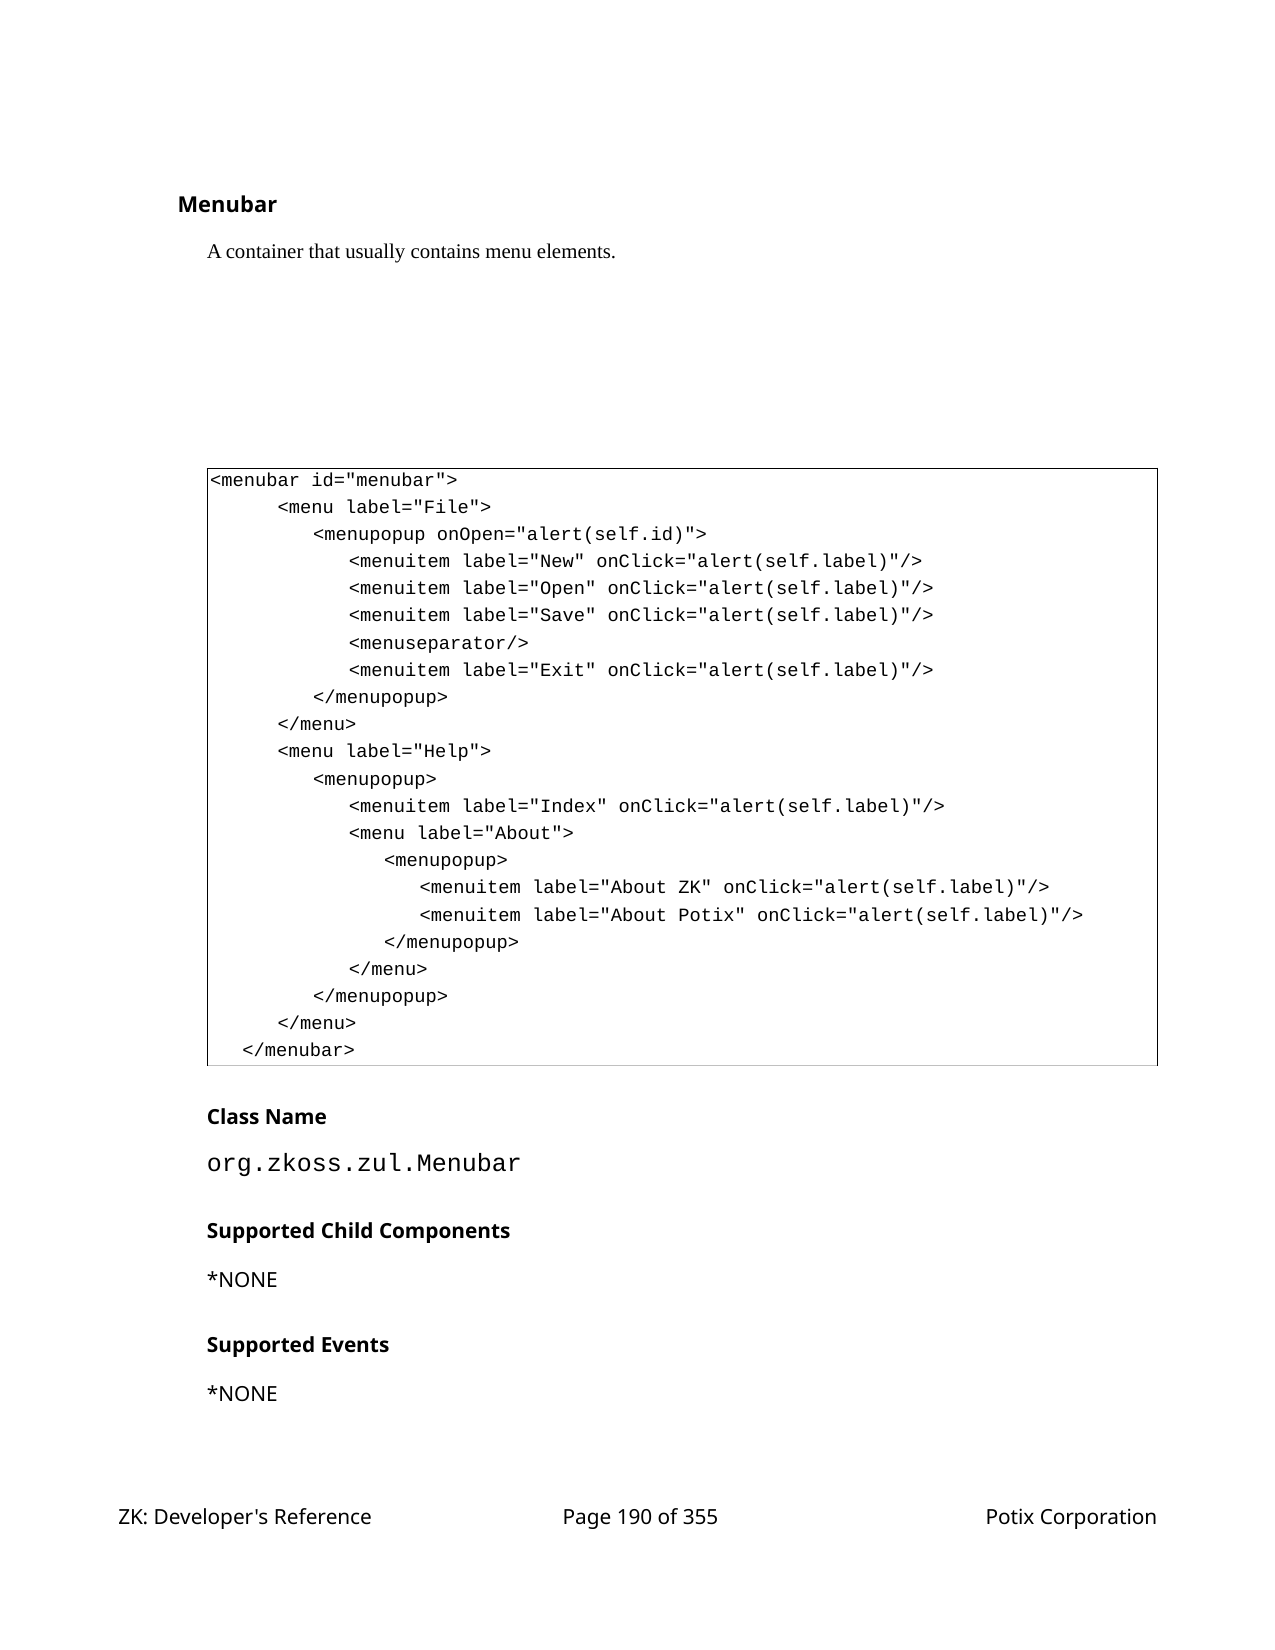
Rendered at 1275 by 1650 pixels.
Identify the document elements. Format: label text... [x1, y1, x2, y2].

text A container that usually contains menu elements. [207, 239, 1157, 264]
text <menubar id="menubar"> [208, 469, 1157, 492]
text <menu label="About"> [208, 821, 1157, 845]
text <menuitem label="New" onClick="alert(self.label)"/> [208, 549, 1157, 573]
text *NONE [207, 1379, 1157, 1407]
text <menuitem label="Save" onClick="alert(self.label)"/> [208, 603, 1157, 628]
text *NONE [207, 1265, 1157, 1293]
text <menupopup onOpen="alert(self.id)"> [208, 522, 1157, 546]
text </menupopup> [208, 984, 1157, 1008]
text <menuseparator/> [208, 631, 1157, 655]
text <menuitem label="About ZK" onClick="alert(self.label)"/> [208, 875, 1157, 899]
text <menu label="Help"> [208, 739, 1157, 763]
text </menu> [208, 957, 1157, 981]
subtitle Supported Child Components [207, 1216, 1157, 1244]
subtitle Class Name [207, 1102, 1157, 1131]
text <menupopup> [208, 848, 1157, 872]
subtitle Menubar [177, 189, 1157, 219]
text <menu label="File"> [208, 494, 1157, 519]
subtitle Supported Events [207, 1330, 1157, 1358]
text <menuitem label="Index" onClick="alert(self.label)"/> [208, 794, 1157, 818]
text <menupopup> [208, 766, 1157, 791]
text </menu> [208, 712, 1157, 736]
text <menuitem label="Open" onClick="alert(self.label)"/> [208, 576, 1157, 600]
text <menuitem label="About Potix" onClick="alert(self.label)"/> [208, 902, 1157, 927]
text </menu> [208, 1011, 1157, 1035]
text <menuitem label="Exit" onClick="alert(self.label)"/> [208, 658, 1157, 682]
text org.zkoss.zul.Menubar [207, 1151, 1157, 1179]
text </menubar> [208, 1038, 1157, 1065]
text </menupopup> [208, 929, 1157, 954]
text </menupopup> [208, 685, 1157, 709]
